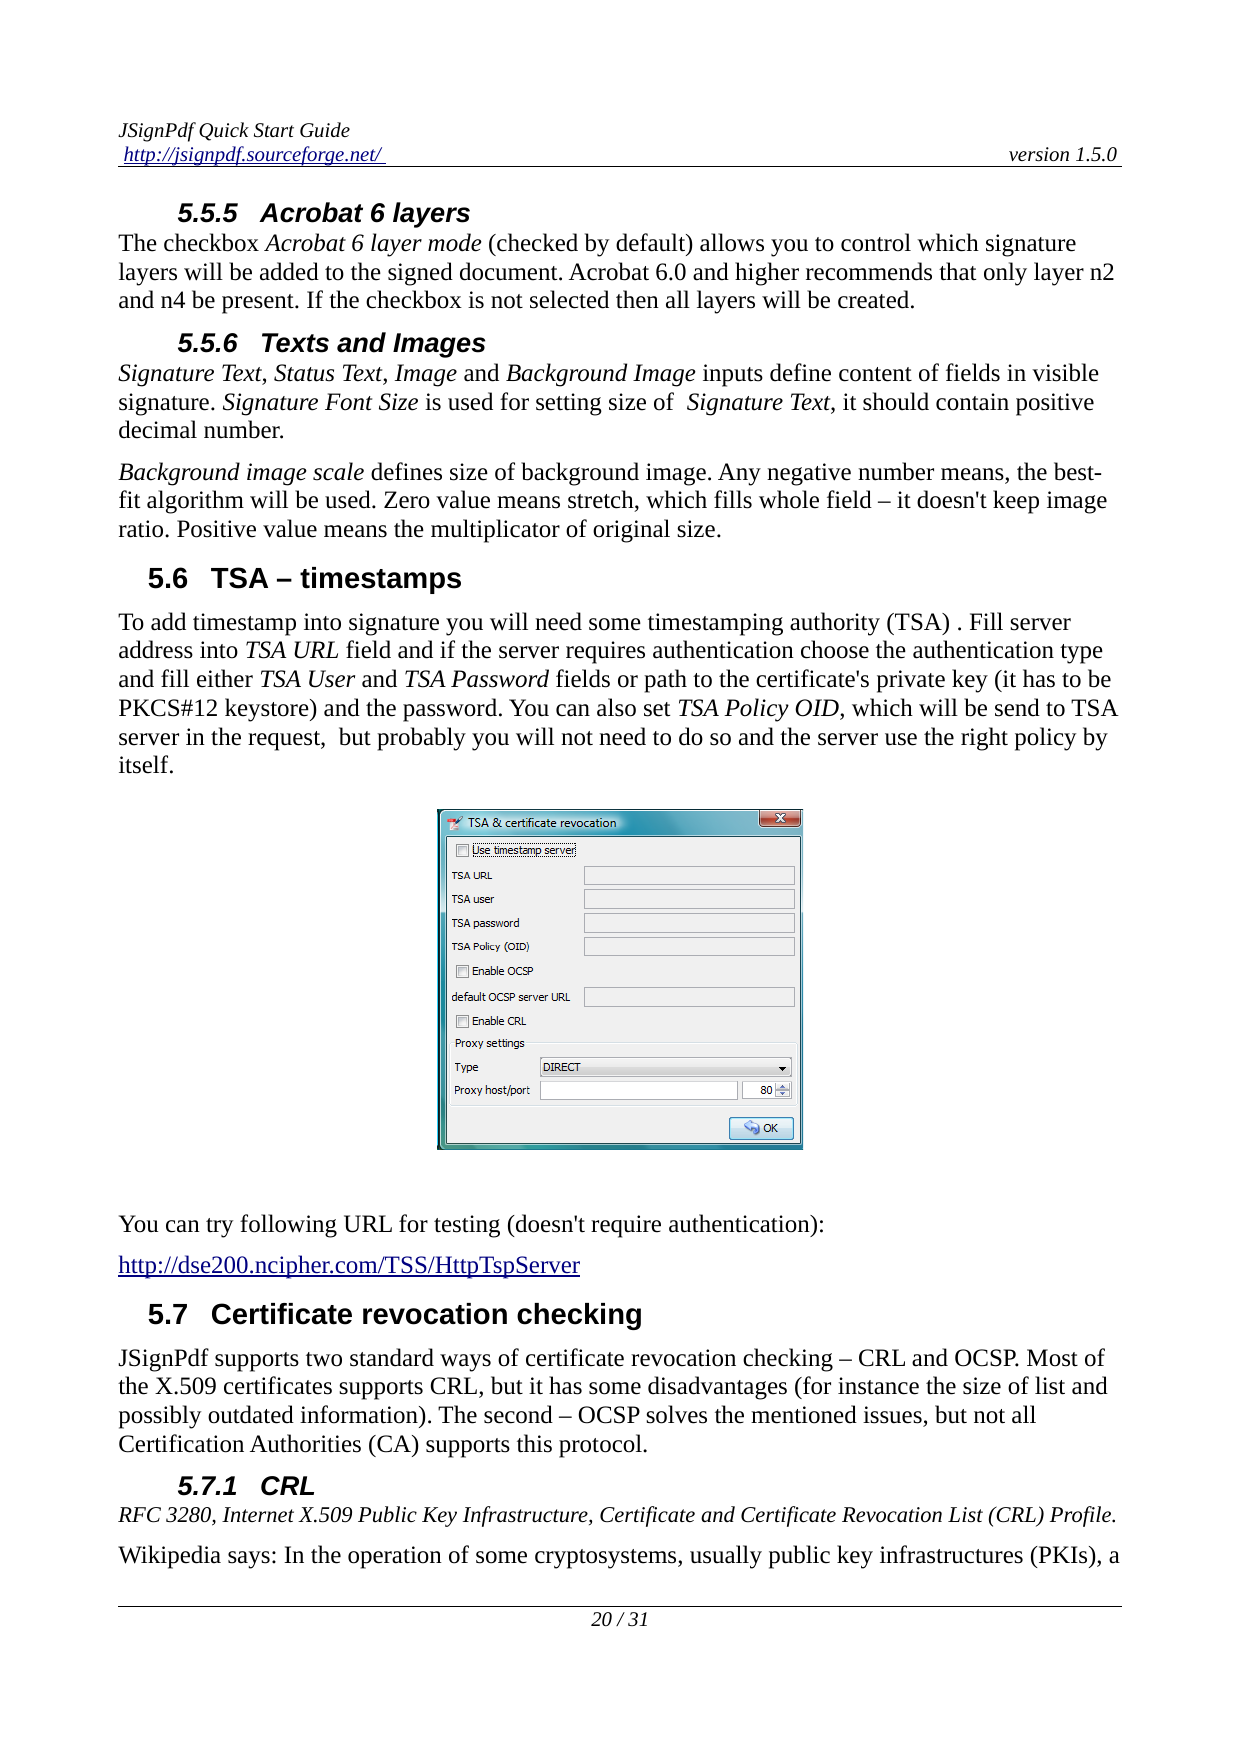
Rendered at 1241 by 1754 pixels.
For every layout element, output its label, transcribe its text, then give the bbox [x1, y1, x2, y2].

text JSignPdf supports two standard ways of certificate revocation checking – CRL and OCSP. Most of the X.509 certificates supports CRL, but it has some disadvantages (for instance the size of list and possibly outdated information). The second – OCSP solves the mentioned issues, but not all Certification Authorities (CA) supports this protocol. [118, 1343, 1122, 1458]
text Signature Text, Status Text, Image and Background Image inputs define content of fields in visible signature. Signature Font Size is used for setting size of Signature Text, it should contain positive decimal number. [118, 358, 1122, 444]
text The checkbox Acrobat 6 layer mode (checked by default) allows you to control which signature layers will be added to the signed document. Acrobat 6.0 and higher recommends that only layer n2 and n4 be present. If the checkbox is not selected then all layers will be created. [118, 228, 1122, 314]
text RFC 3280, Internet X.509 Public Key Infrastructure, Certificate and Certificate Revocation List (CRL) Profile. [118, 1501, 1122, 1527]
picture [437, 809, 804, 1150]
subtitle TSA – timestamps [148, 561, 1116, 595]
subtitle Texts and Images [177, 327, 1122, 358]
text Wikipedia says: In the operation of some cryptosystems, usually public key infrastructures (PKIs), a [118, 1540, 1122, 1568]
text You can try following URL for testing (doesn't require authentication): [118, 1209, 1122, 1238]
text http://dse200.ncipher.com/TSS/HttpTspServer [118, 1250, 1122, 1279]
subtitle Acrobat 6 layers [177, 197, 1122, 228]
subtitle CRL [177, 1470, 1122, 1501]
text To add timestamp into signature you will need some timestamping authority (TSA) . Fill server address into TSA URL field and if the server requires authentication choose the authentication type and fill either TSA User and TSA Password fields or path to the certificate's private key (it has to be PKCS#12 keystore) and the password. You can also set TSA Policy OID, which will be send to TSA server in the request, but probably you will not need to do so and the server use the right policy by itself. [118, 607, 1122, 779]
subtitle Certificate revocation checking [148, 1297, 1116, 1331]
text Background image scale defines size of background image. Any negative number means, the best-fit algorithm will be used. Zero value means stretch, which fills whole field – it doesn't keep image ratio. Positive value means the multiplicator of original size. [118, 457, 1122, 543]
